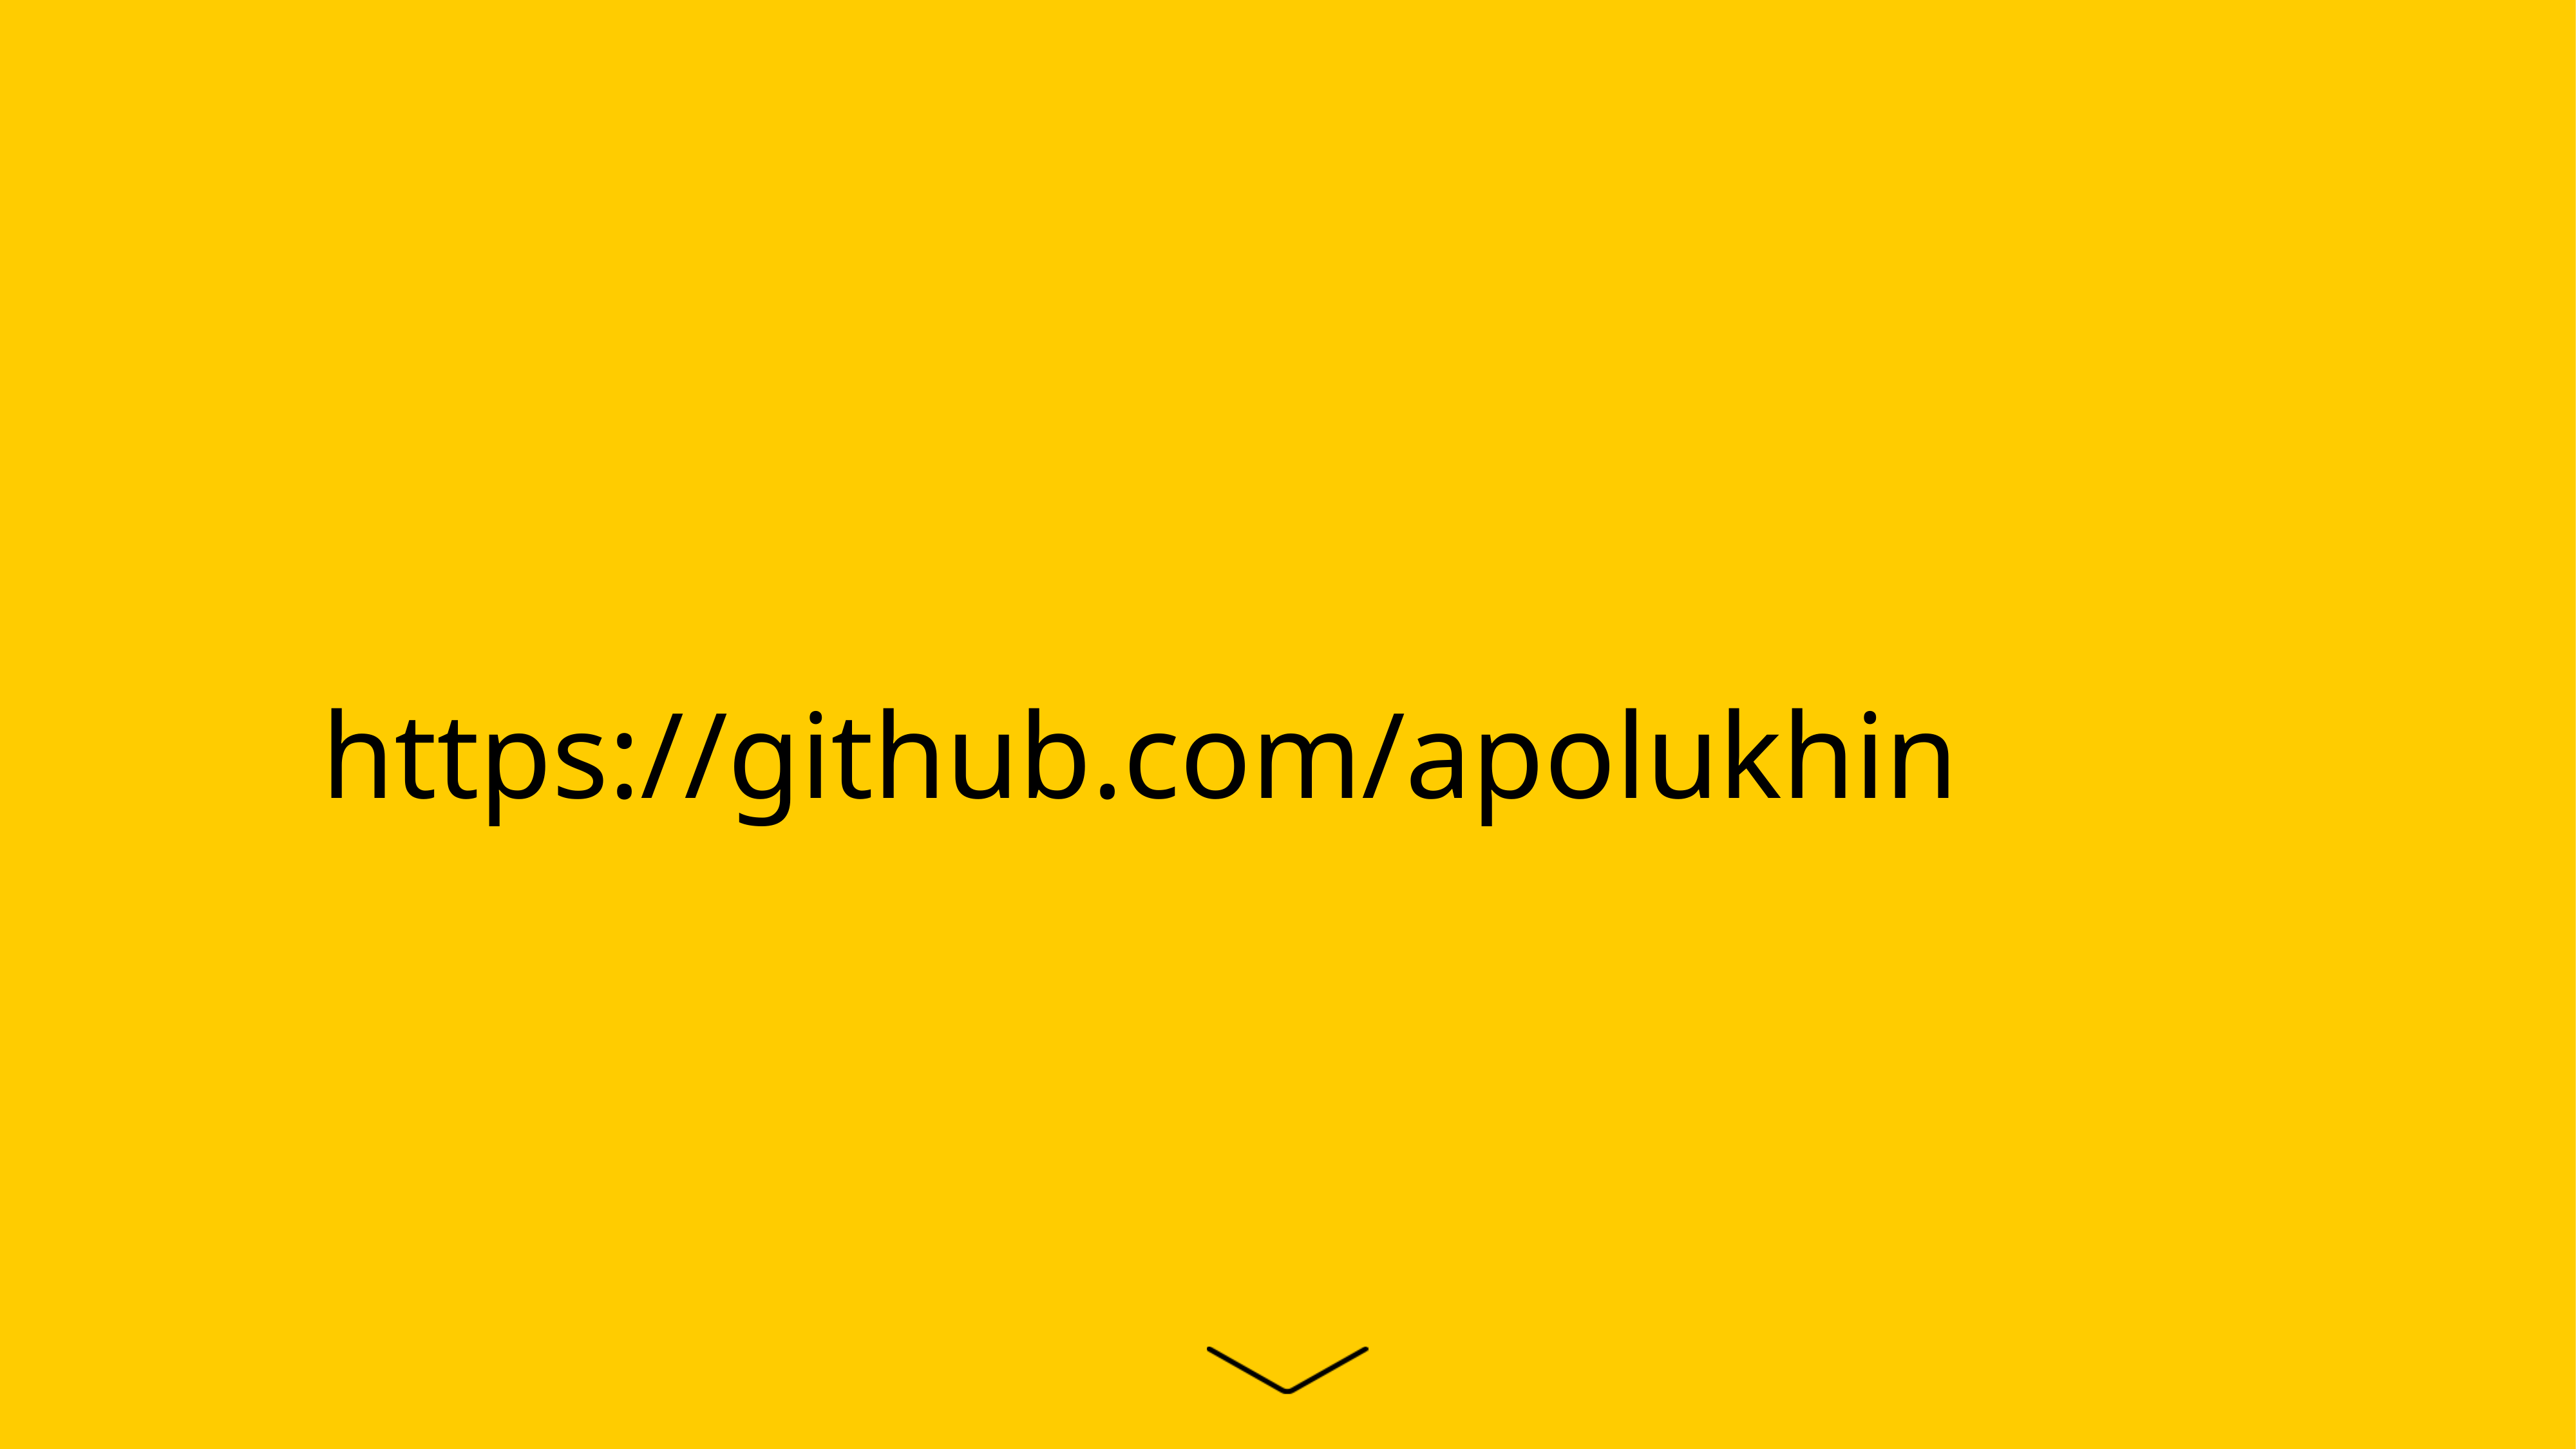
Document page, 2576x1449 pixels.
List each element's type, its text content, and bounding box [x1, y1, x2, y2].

title https://github.com/apolukhin [321, 429, 2253, 1074]
picture [1207, 1347, 1368, 1396]
